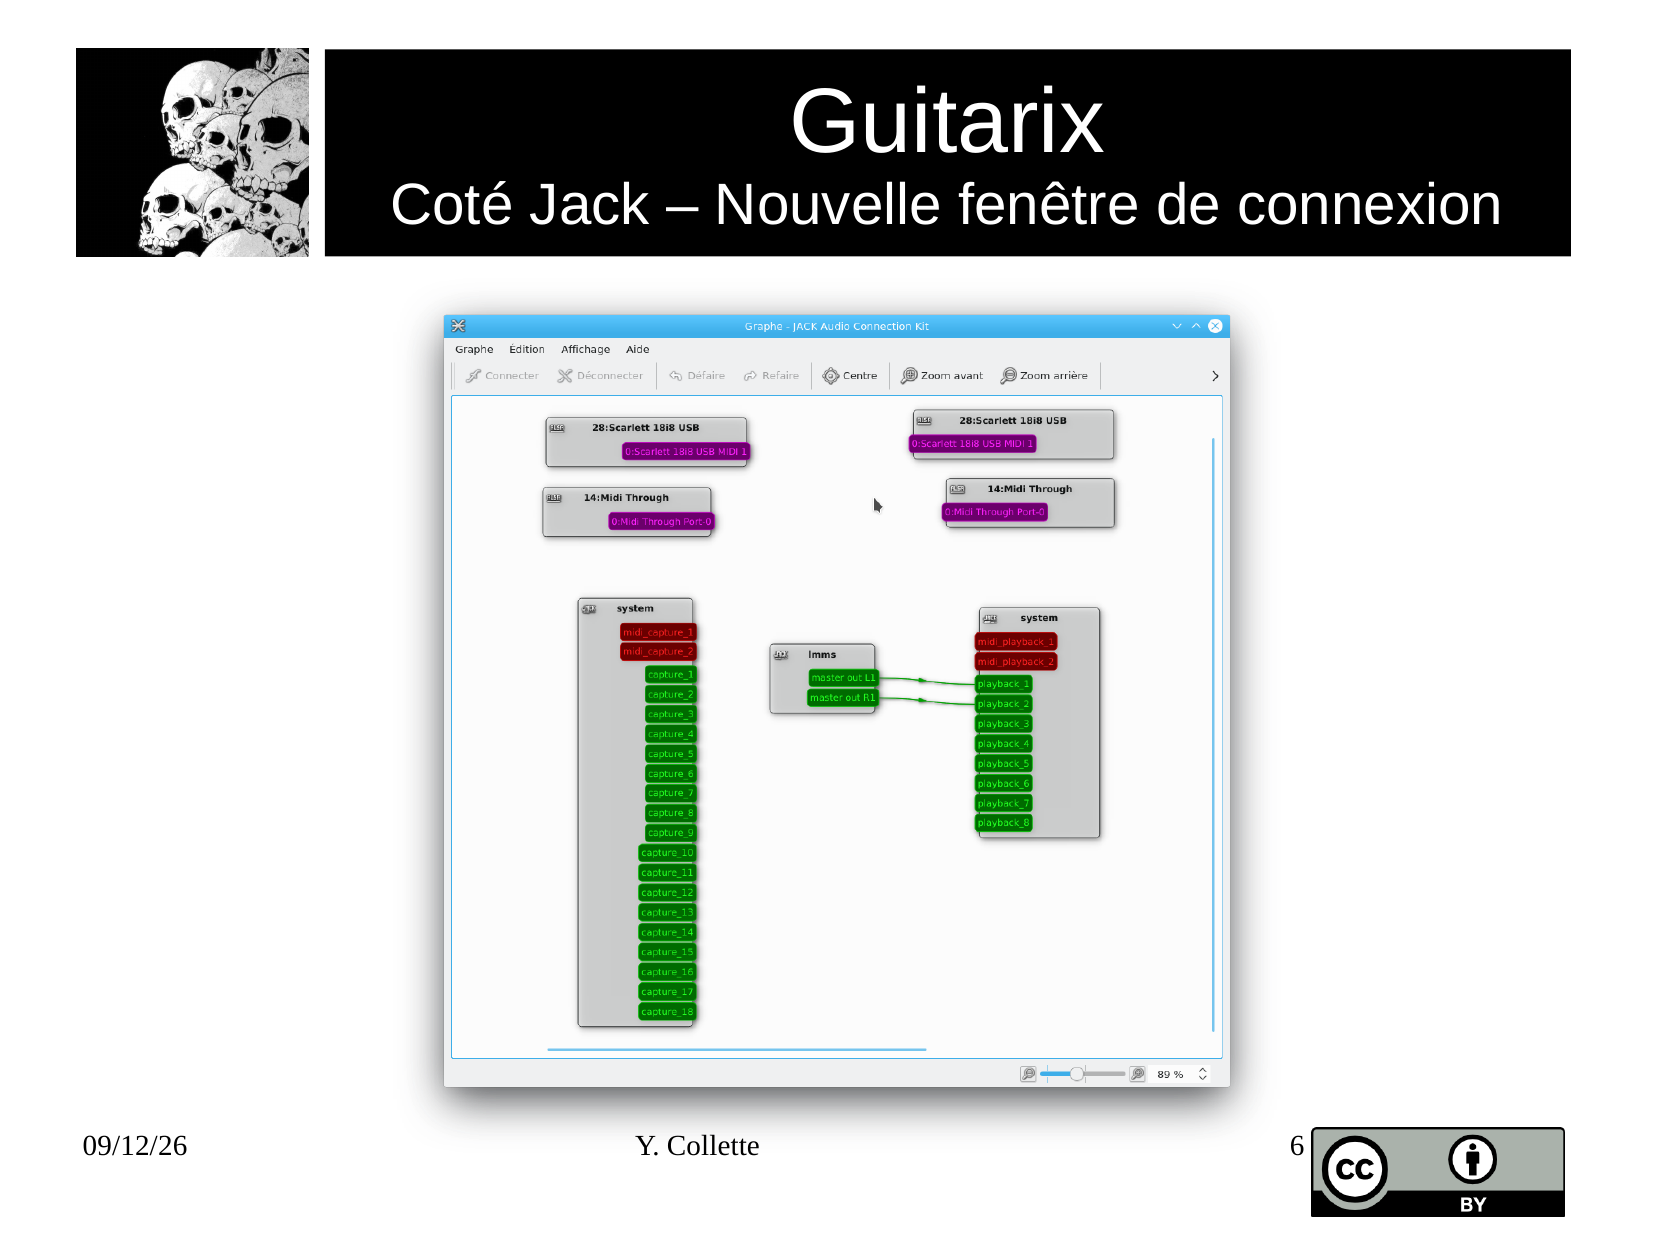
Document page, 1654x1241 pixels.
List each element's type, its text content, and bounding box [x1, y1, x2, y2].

picture [76, 48, 309, 257]
title Guitarix Coté Jack – Nouvelle fenêtre de connexion [324, 49, 1571, 257]
picture [1311, 1127, 1565, 1217]
picture [384, 269, 1289, 1161]
